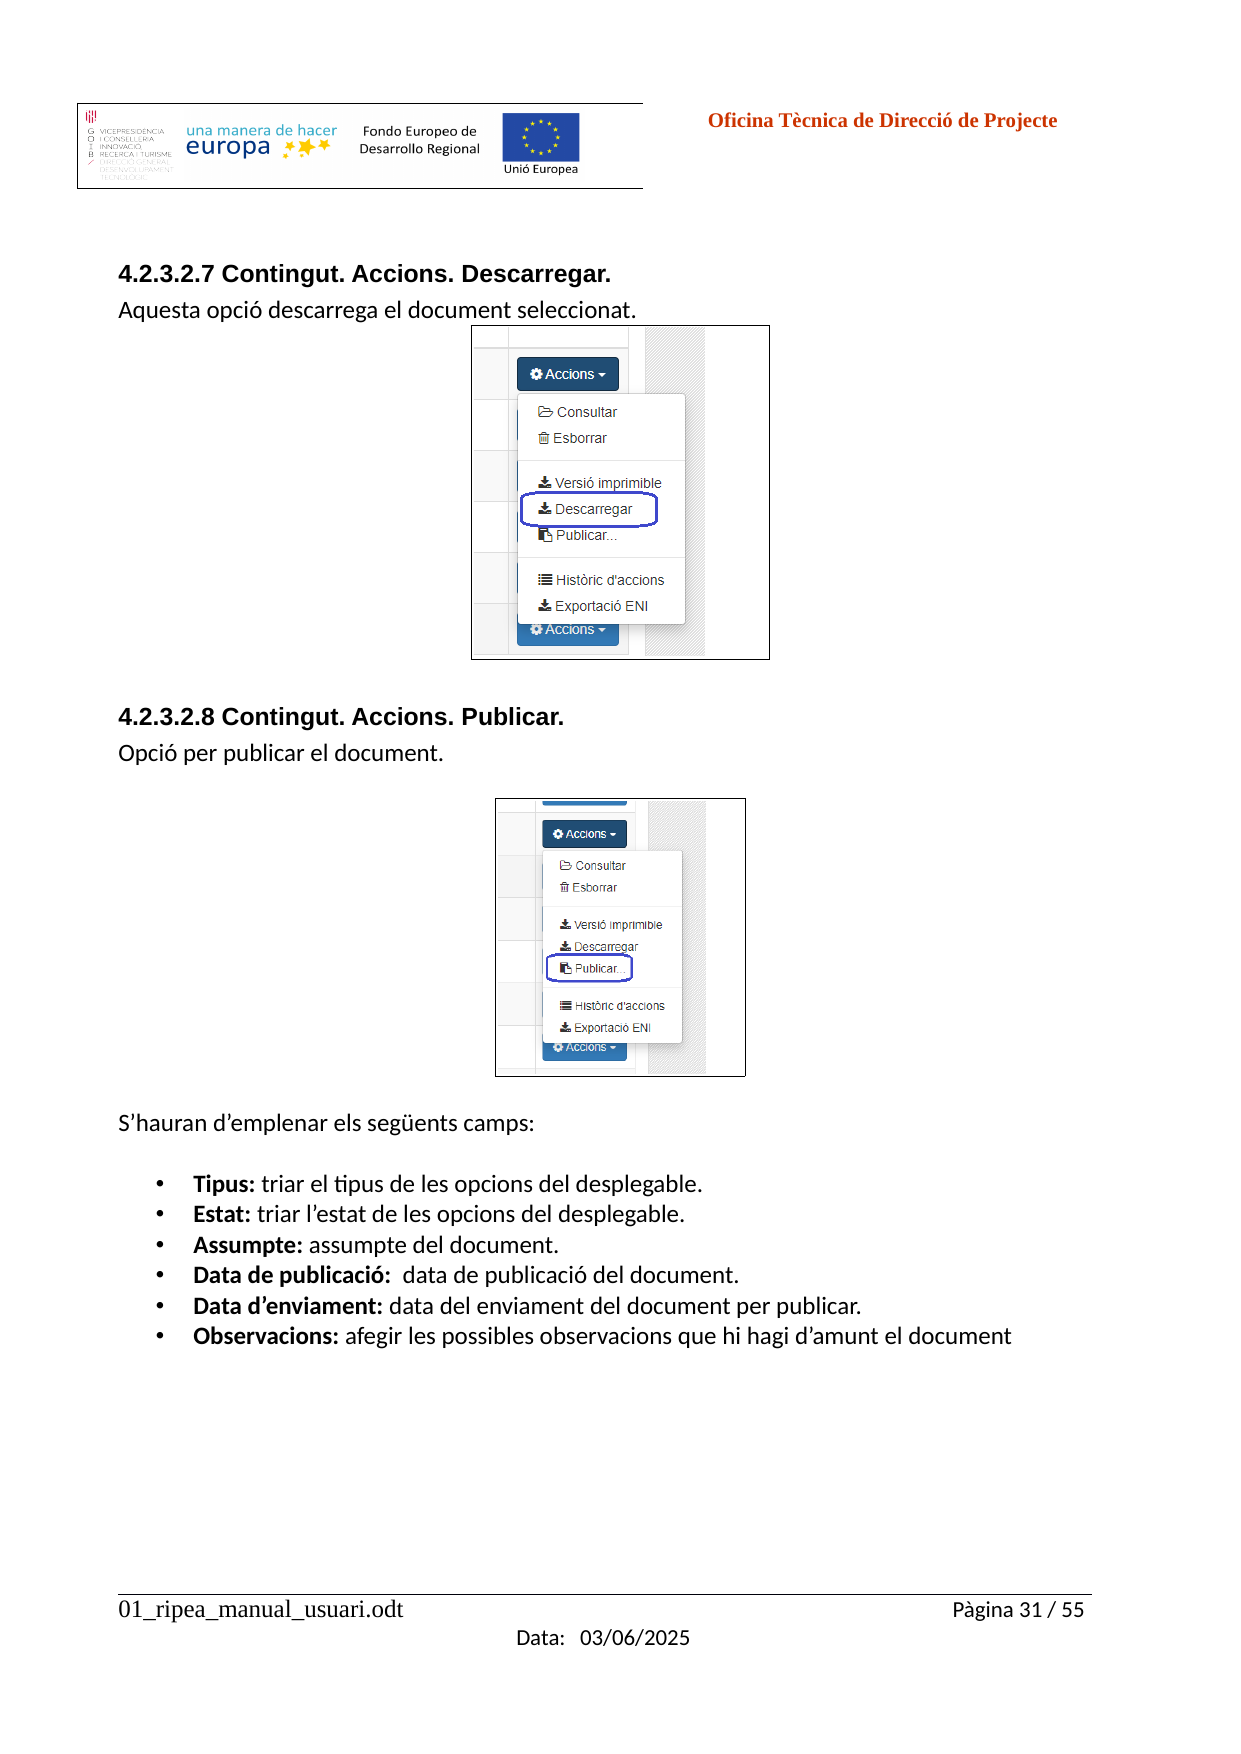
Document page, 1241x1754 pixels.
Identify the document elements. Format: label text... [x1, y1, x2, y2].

picture [498, 801, 743, 1074]
list Estat: triar l’estat de les opcions del desplegable. [156, 1198, 1122, 1229]
list Assumpte: assumpte del document. [156, 1229, 1122, 1259]
text S’hauran d’emplenar els següents camps: [118, 1107, 1122, 1137]
list Observacions: afegir les possibles observacions que hi hagi d’amunt el document [156, 1320, 1122, 1351]
picture [184, 108, 585, 182]
list Data de publicació: data de publicació del document. [156, 1259, 1122, 1290]
subtitle 4.2.3.2.8 Contingut. Accions. Publicar. [118, 702, 1122, 731]
list Data d’enviament: data del enviament del document per publicar. [156, 1290, 1122, 1320]
list Tipus: triar el tipus de les opcions del desplegable. [156, 1168, 1122, 1198]
picture [82, 108, 178, 182]
text Aquesta opció descarrega el document seleccionat. [118, 294, 1122, 325]
picture [473, 327, 767, 656]
subtitle 4.2.3.2.7 Contingut. Accions. Descarregar. [118, 259, 1122, 288]
text Opció per publicar el document. [118, 737, 1122, 767]
